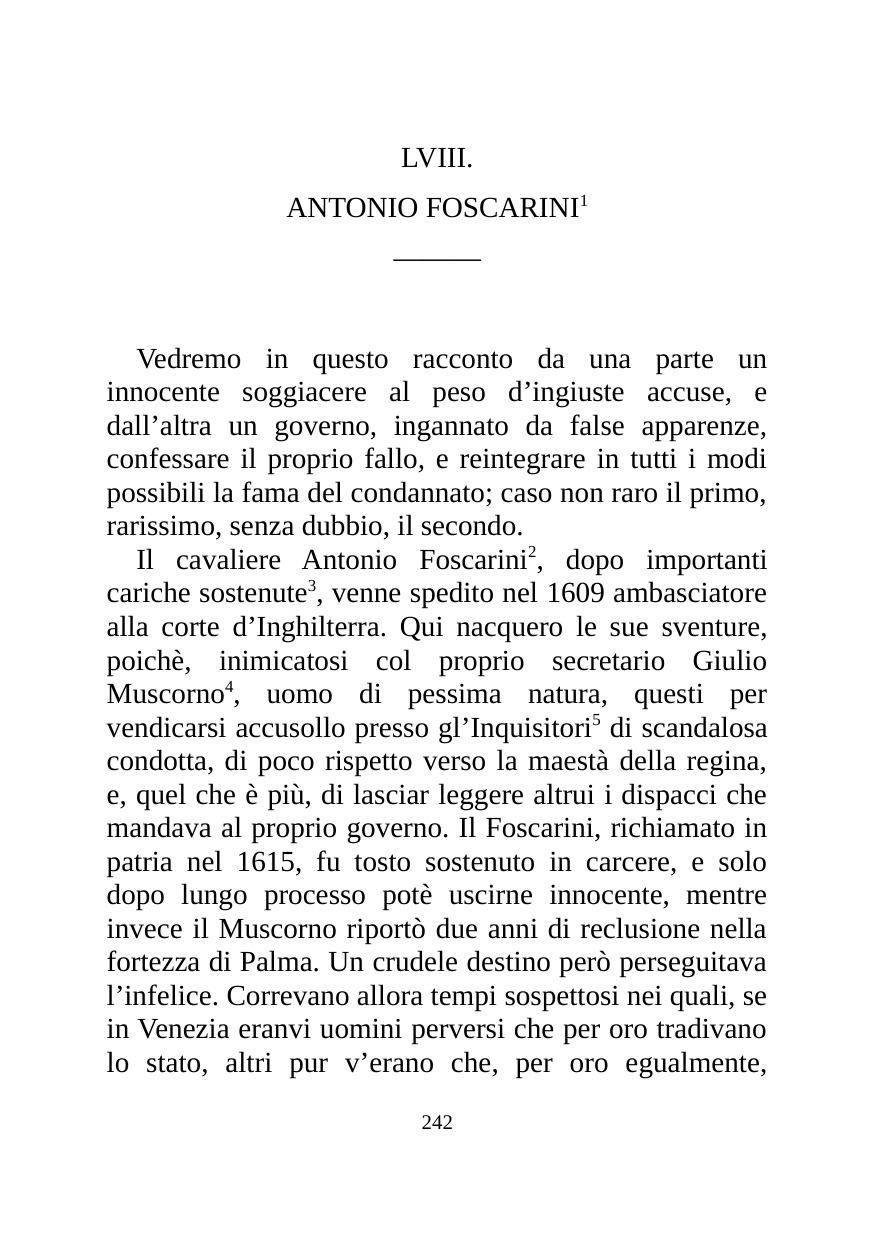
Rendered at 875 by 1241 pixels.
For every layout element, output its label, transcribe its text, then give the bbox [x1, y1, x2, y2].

text Il cavaliere Antonio Foscarini, dopo importanti cariche sostenute, venne spedito nel 1609 ambasciatore alla corte d’Inghilterra. Qui nacquero le sue sventure, poichè, inimicatosi col proprio secretario Giulio Muscorno, uomo di pessima natura, questi per vendicarsi accusollo presso gl’Inquisitori di scandalosa condotta, di poco rispetto verso la maestà della regina, e, quel che è più, di lasciar leggere altrui i dispacci che mandava al proprio governo. Il Foscarini, richiamato in patria nel 1615, fu tosto sostenuto in carcere, e solo dopo lungo processo potè uscirne innocente, mentre invece il Muscorno riportò due anni di reclusione nella fortezza di Palma. Un crudele destino però perseguitava l’infelice. Correvano allora tempi sospettosi nei quali, se in Venezia eranvi uomini perversi che per oro tradivano lo stato, altri pur v’erano che, per oro egualmente, [106, 542, 768, 1079]
subtitle LVIII. ANTONIO FOSCARINI ――― [106, 140, 768, 274]
text Vedremo in questo racconto da una parte un innocente soggiacere al peso d’ingiuste accuse, e dall’altra un governo, ingannato da false apparenze, confessare il proprio fallo, e reintegrare in tutti i modi possibili la fama del condannato; caso non raro il primo, rarissimo, senza dubbio, il secondo. [106, 341, 768, 542]
